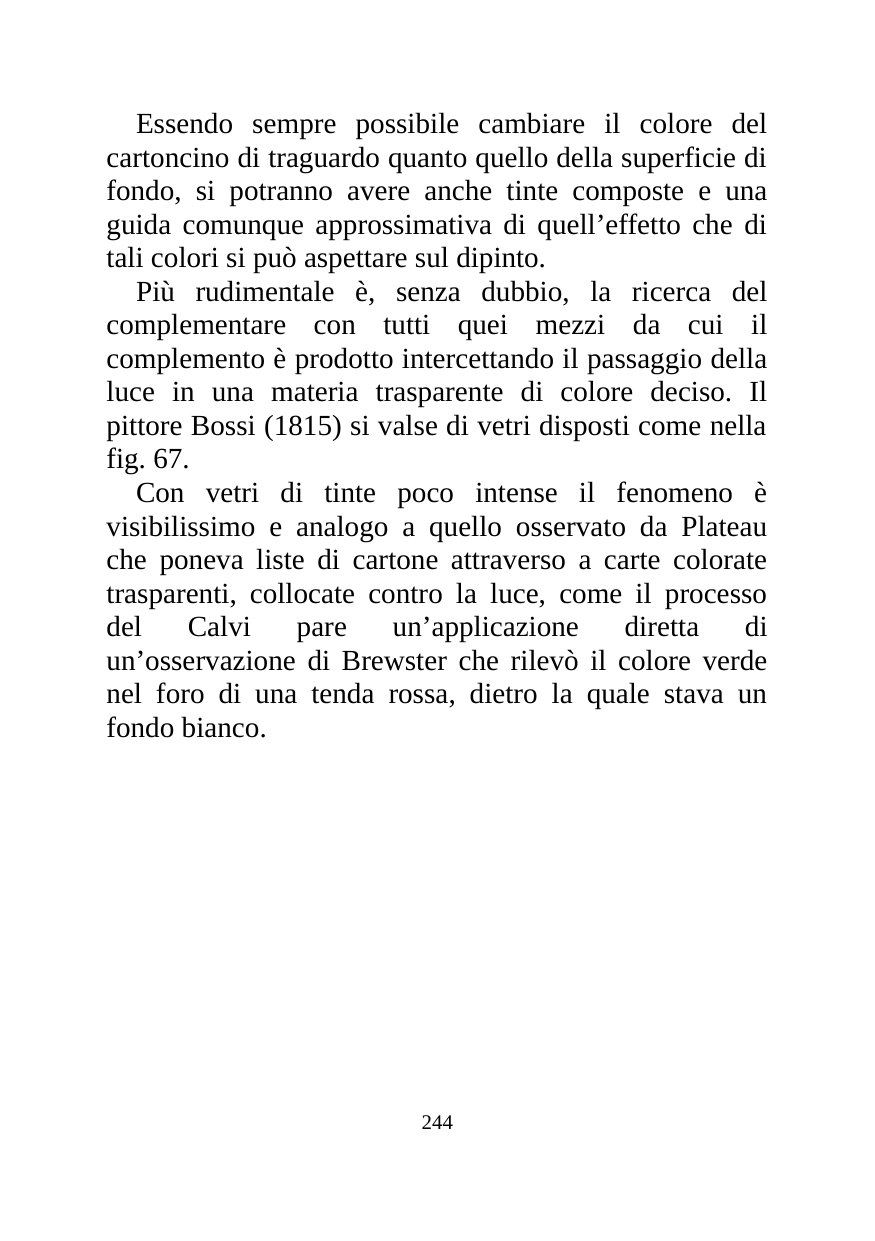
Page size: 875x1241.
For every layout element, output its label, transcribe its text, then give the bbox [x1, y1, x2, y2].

text Essendo sempre possibile cambiare il colore del cartoncino di traguardo quanto quello della superficie di fondo, si potranno avere anche tinte composte e una guida comunque approssimativa di quell’effetto che di tali colori si può aspettare sul dipinto. [106, 106, 768, 274]
text Più rudimentale è, senza dubbio, la ricerca del complementare con tutti quei mezzi da cui il complemento è prodotto intercettando il passaggio della luce in una materia trasparente di colore deciso. Il pittore Bossi (1815) si valse di vetri disposti come nella fig. 67. [106, 274, 768, 475]
text Con vetri di tinte poco intense il fenomeno è visibilissimo e analogo a quello osservato da Plateau che poneva liste di cartone attraverso a carte colorate trasparenti, collocate contro la luce, come il processo del Calvi pare un’applicazione diretta di un’osservazione di Brewster che rilevò il colore verde nel foro di una tenda rossa, dietro la quale stava un fondo bianco. [106, 475, 768, 743]
